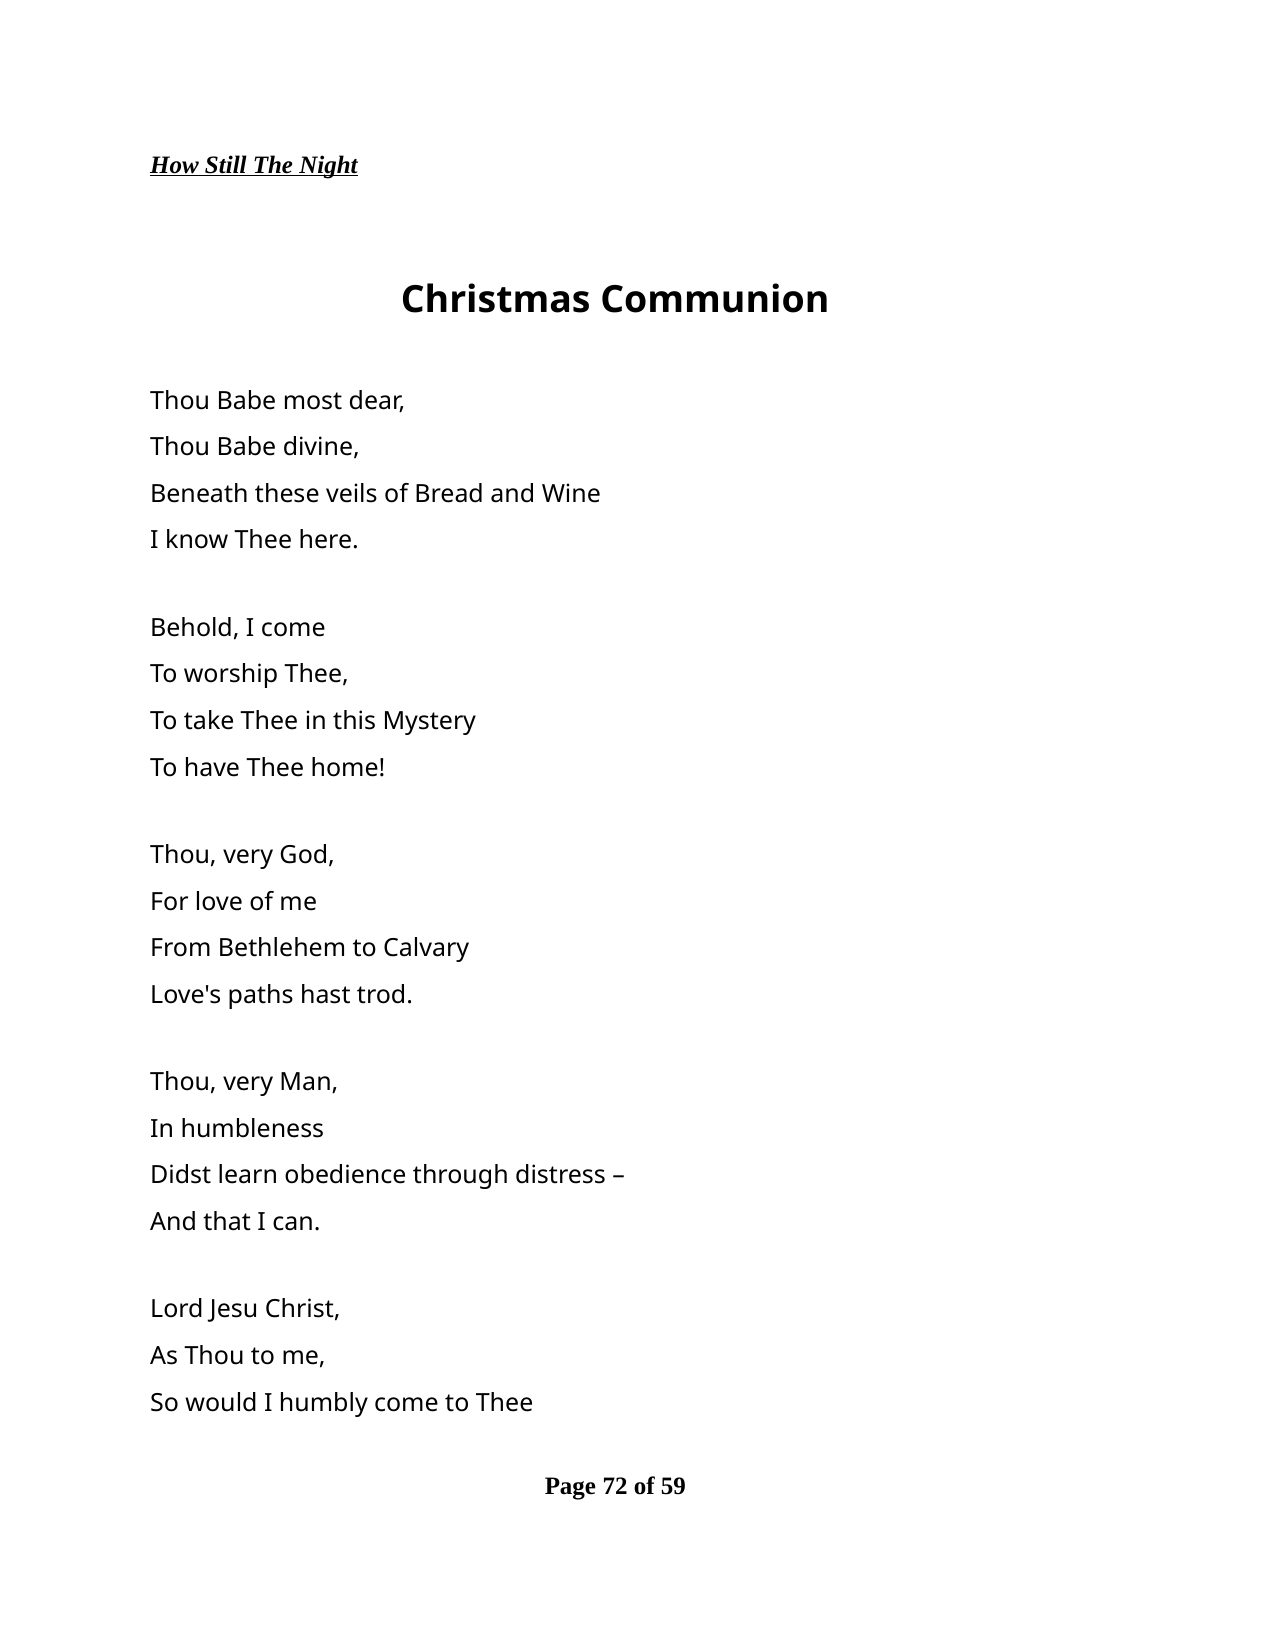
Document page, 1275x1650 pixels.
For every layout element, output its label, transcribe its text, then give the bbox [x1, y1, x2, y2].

text As Thou to me, [150, 1338, 1080, 1372]
text Thou, very Man, [150, 1064, 1080, 1098]
text From Bethlehem to Calvary [150, 930, 1080, 964]
text Thou Babe most dear, [150, 382, 1080, 416]
text Thou, very God, [150, 837, 1080, 871]
text To take Thee in this Mystery [150, 703, 1080, 737]
text To have Thee home! [150, 749, 1080, 783]
text I know Thee here. [150, 522, 1080, 556]
text So would I humbly come to Thee [150, 1384, 1080, 1418]
text For love of me [150, 883, 1080, 917]
text Thou Babe divine, [150, 429, 1080, 463]
text Lord Jesu Christ, [150, 1291, 1080, 1325]
text In humbleness [150, 1111, 1080, 1144]
text Love's paths hast trod. [150, 976, 1080, 1011]
text And that I can. [150, 1204, 1080, 1238]
text Beneath these veils of Bread and Wine [150, 476, 1080, 509]
text Christmas Communion [150, 272, 1080, 323]
text To worship Thee, [150, 656, 1080, 690]
text Behold, I come [150, 609, 1080, 644]
text Didst learn obedience through distress – [150, 1157, 1080, 1191]
